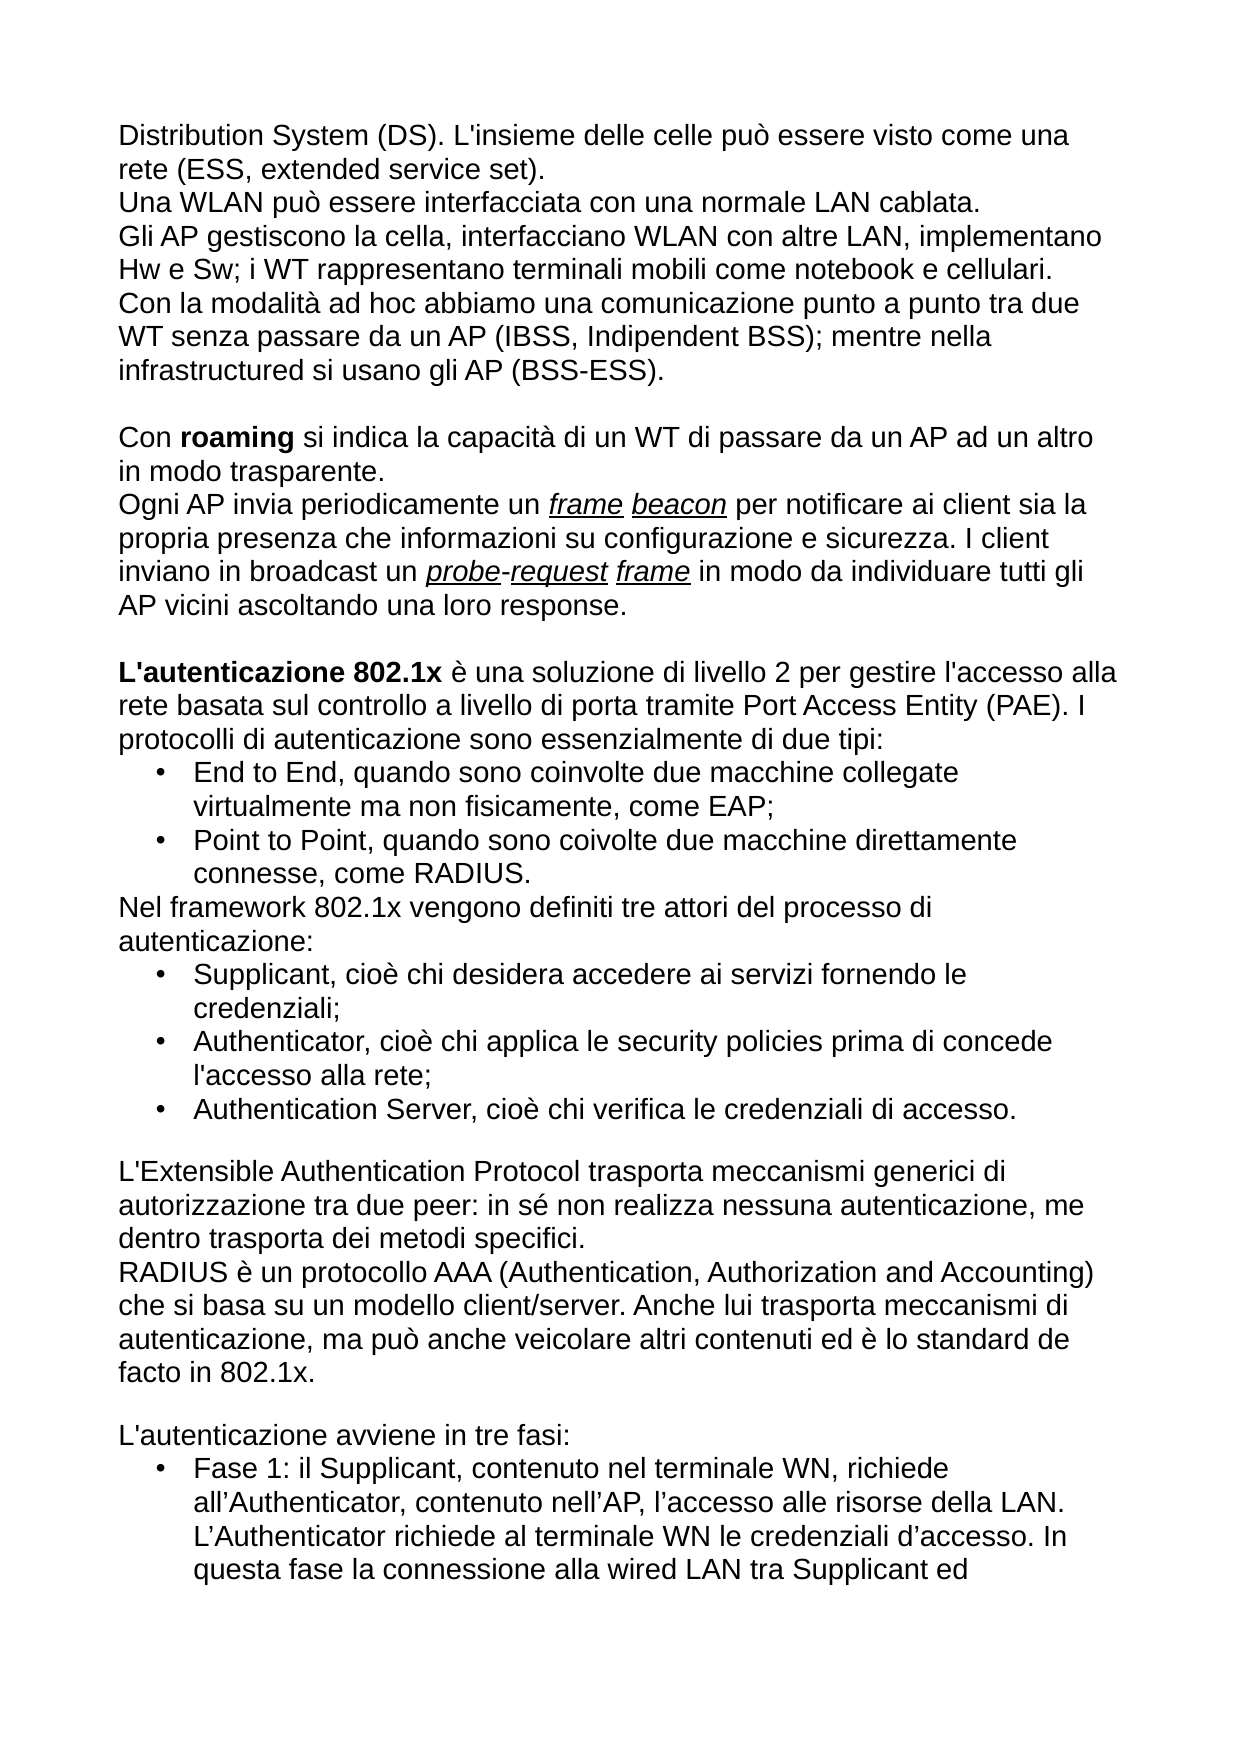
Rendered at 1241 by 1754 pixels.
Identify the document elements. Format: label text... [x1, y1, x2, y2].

text Con roaming si indica la capacità di un WT di passare da un AP ad un altro in modo trasparente. [118, 420, 1122, 487]
text Con la modalità ad hoc abbiamo una comunicazione punto a punto tra due WT senza passare da un AP (IBSS, Indipendent BSS); mentre nella infrastructured si usano gli AP (BSS-ESS). [118, 286, 1122, 386]
list Fase 1: il Supplicant, contenuto nel terminale WN, richiede all’Authenticator, contenuto nell’AP, l’accesso alle risorse della LAN. L’Authenticator richiede al terminale WN le credenziali d’accesso. In questa fase la connessione alla wired LAN tra Supplicant ed [156, 1451, 1122, 1586]
text Una WLAN può essere interfacciata con una normale LAN cablata. [118, 185, 1122, 219]
text Gli AP gestiscono la cella, interfacciano WLAN con altre LAN, implementano Hw e Sw; i WT rappresentano terminali mobili come notebook e cellulari. [118, 219, 1122, 286]
text L'autenticazione 802.1x è una soluzione di livello 2 per gestire l'accesso alla rete basata sul controllo a livello di porta tramite Port Access Entity (PAE). I protocolli di autenticazione sono essenzialmente di due tipi: [118, 655, 1122, 755]
list Point to Point, quando sono coivolte due macchine direttamente connesse, come RADIUS. [156, 823, 1122, 890]
text Distribution System (DS). L'insieme delle celle può essere visto come una rete (ESS, extended service set). [118, 118, 1122, 185]
text RADIUS è un protocollo AAA (Authentication, Authorization and Accounting) che si basa su un modello client/server. Anche lui trasporta meccanismi di autenticazione, ma può anche veicolare altri contenuti ed è lo standard de facto in 802.1x. [118, 1255, 1122, 1389]
text Ogni AP invia periodicamente un frame beacon per notificare ai client sia la propria presenza che informazioni su configurazione e sicurezza. I client inviano in broadcast un probe-request frame in modo da individuare tutti gli AP vicini ascoltando una loro response. [118, 487, 1122, 621]
text Nel framework 802.1x vengono definiti tre attori del processo di autenticazione: [118, 890, 1122, 957]
list Authentication Server, cioè chi verifica le credenziali di accesso. [156, 1092, 1122, 1125]
text L'Extensible Authentication Protocol trasporta meccanismi generici di autorizzazione tra due peer: in sé non realizza nessuna autenticazione, me dentro trasporta dei metodi specifici. [118, 1154, 1122, 1255]
list Authenticator, cioè chi applica le security policies prima di concede l'accesso alla rete; [156, 1024, 1122, 1092]
text L'autenticazione avviene in tre fasi: [118, 1418, 1122, 1451]
list End to End, quando sono coinvolte due macchine collegate virtualmente ma non fisicamente, come EAP; [156, 755, 1122, 823]
list Supplicant, cioè chi desidera accedere ai servizi fornendo le credenziali; [156, 957, 1122, 1024]
